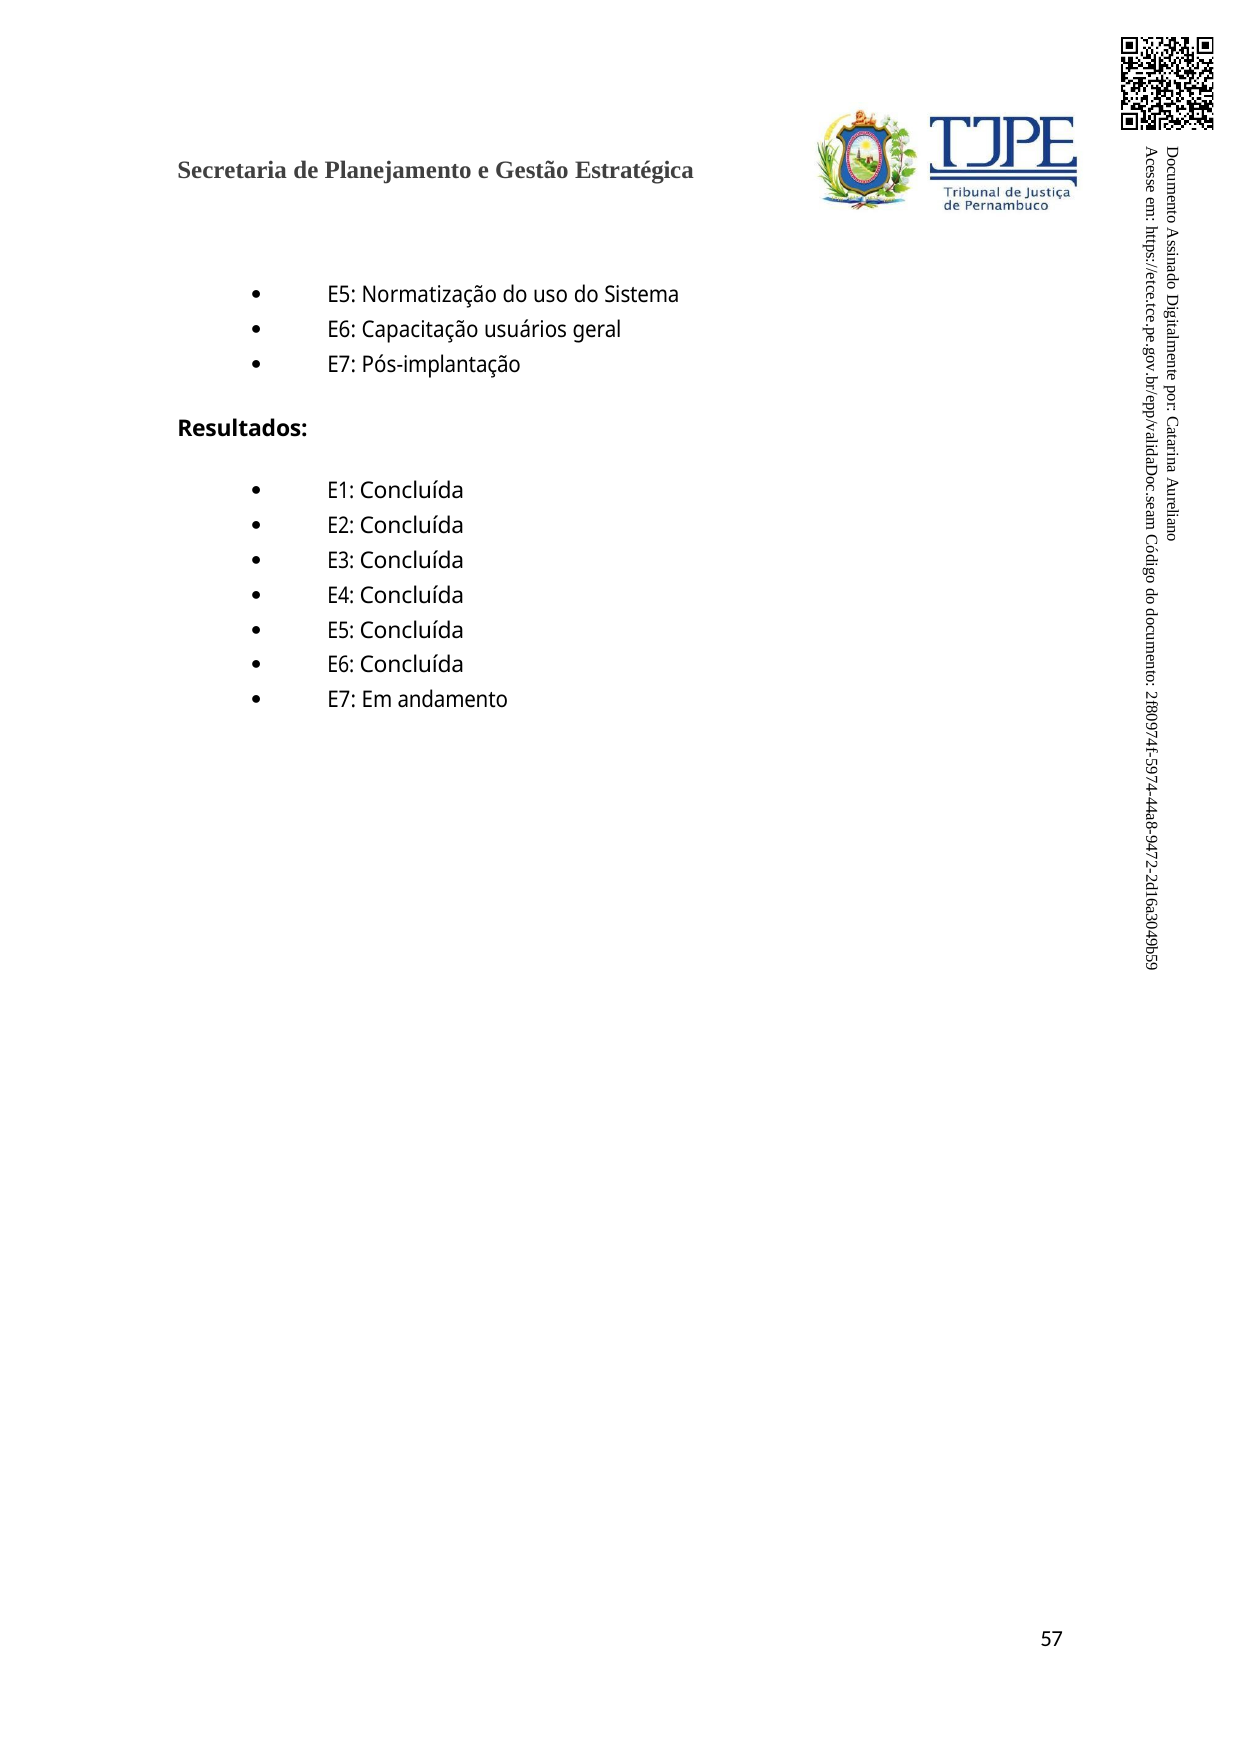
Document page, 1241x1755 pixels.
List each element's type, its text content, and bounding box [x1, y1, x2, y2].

text Acesse em: https://etce.tce.pe.gov.br/epp/validaDoc.seam Código do documento: 2f80974f-5974-44a8-9472-2d16a3049b59 [1143, 146, 1162, 975]
list E6: Capacitação usuários geral [252, 313, 1093, 344]
list E6: Concluída [252, 648, 1093, 680]
list E3: Concluída [252, 544, 1093, 576]
list E7: Pós-implantação [252, 347, 1093, 379]
list E2: Concluída [252, 509, 1093, 541]
list E4: Concluída [252, 579, 1093, 610]
text Secretaria de Planejamento e Gestão Estratégica [177, 155, 796, 183]
subtitle Resultados: [177, 412, 1093, 443]
list E5: Concluída [252, 614, 1093, 645]
list E5: Normatização do uso do Sistema [252, 278, 1093, 309]
list E1: Concluída [252, 474, 1093, 506]
list E7: Em andamento [252, 683, 1093, 714]
text Documento Assinado Digitalmente por: Catarina Aureliano [1164, 146, 1183, 975]
